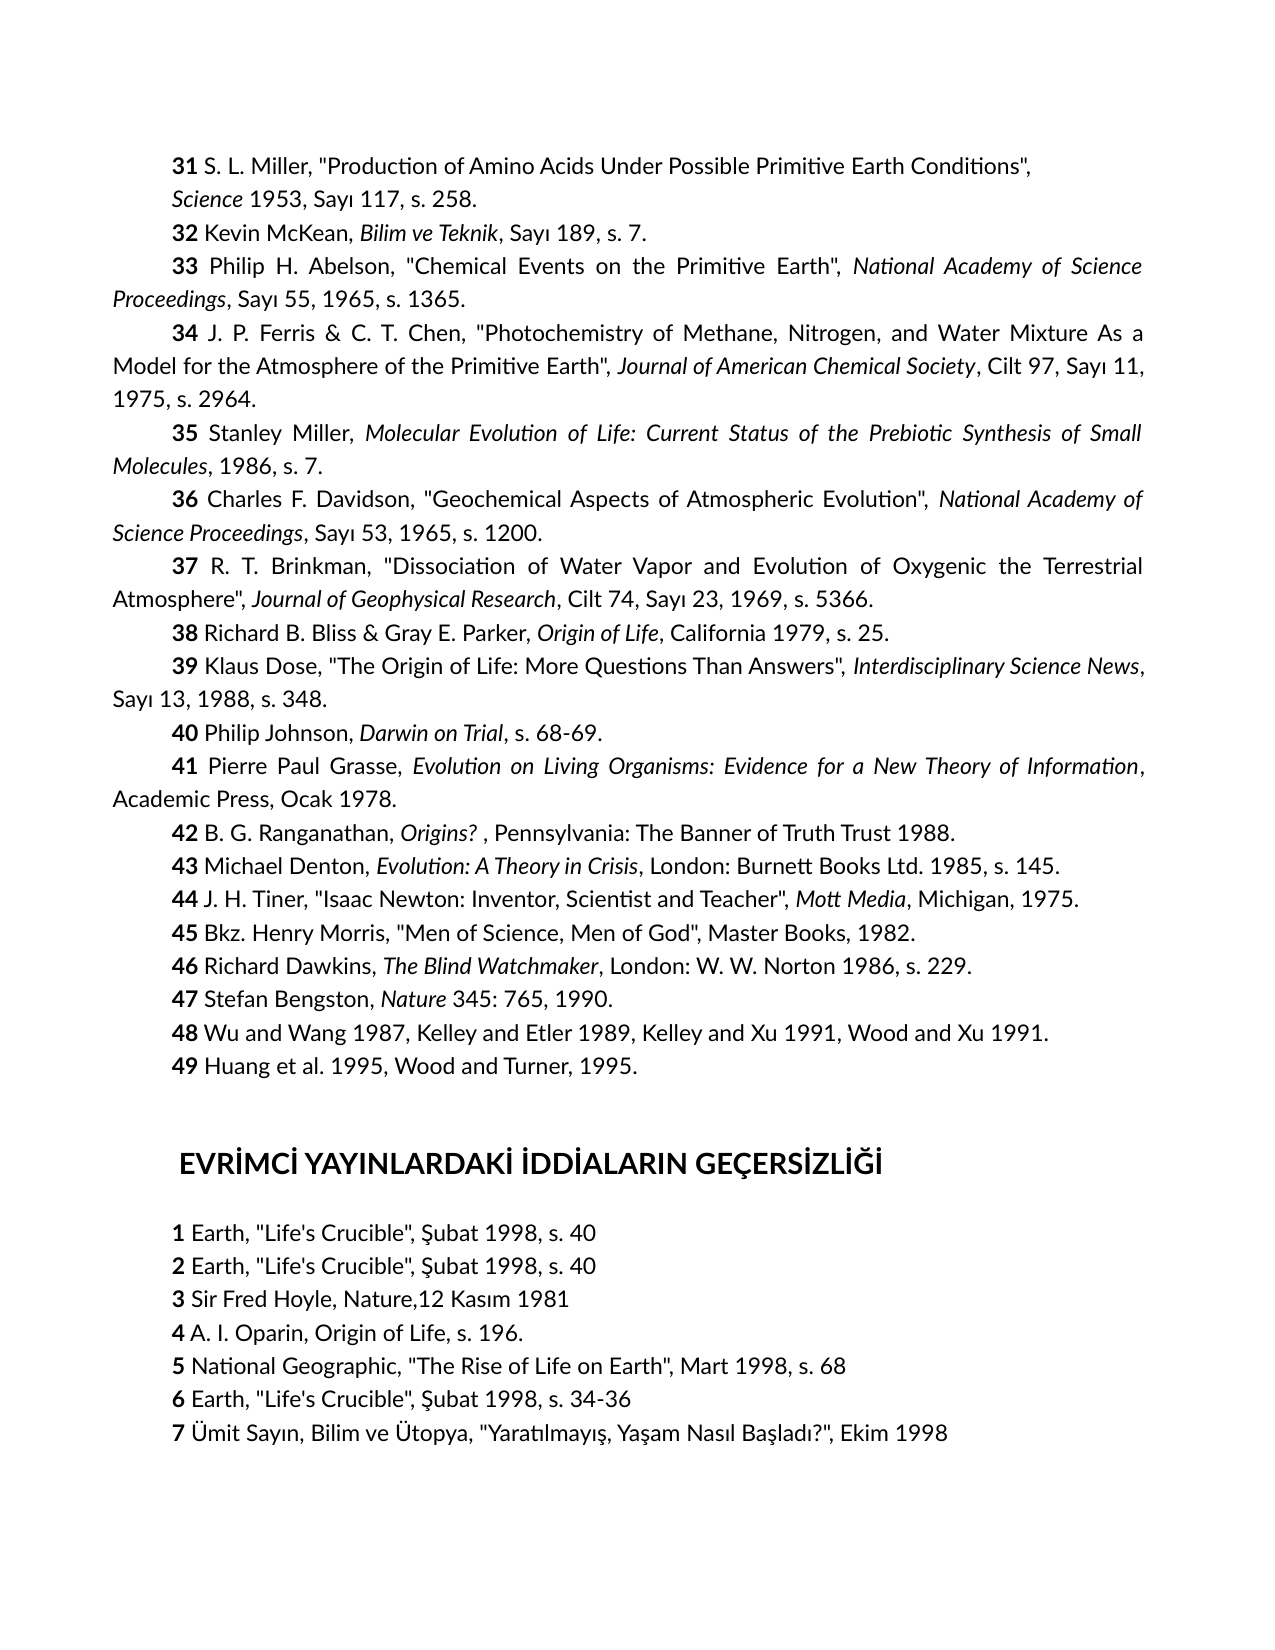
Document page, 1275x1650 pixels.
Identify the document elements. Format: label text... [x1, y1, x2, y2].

text 7 Ümit Sayın, Bilim ve Ütopya, "Yaratılmayış, Yaşam Nasıl Başladı?", Ekim 1998 [112, 1414, 1145, 1448]
text 33 Philip H. Abelson, "Chemical Events on the Primitive Earth", National Academy of Science Proceedings, Sayı 55, 1965, s. 1365. [112, 248, 1145, 314]
text 37 R. T. Brinkman, "Dissociation of Water Vapor and Evolution of Oxygenic the Terrestrial Atmosphere", Journal of Geophysical Research, Cilt 74, Sayı 23, 1969, s. 5366. [112, 548, 1145, 614]
text 6 Earth, "Life's Crucible", Şubat 1998, s. 34-36 [112, 1381, 1145, 1414]
text 41 Pierre Paul Grasse, Evolution on Living Organisms: Evidence for a New Theory of Information, Academic Press, Ocak 1978. [112, 748, 1145, 814]
text 44 J. H. Tiner, "Isaac Newton: Inventor, Scientist and Teacher", Mott Media, Michigan, 1975. [112, 881, 1145, 914]
text 42 B. G. Ranganathan, Origins? , Pennsylvania: The Banner of Truth Trust 1988. [112, 814, 1145, 848]
text 32 Kevin McKean, Bilim ve Teknik, Sayı 189, s. 7. [112, 214, 1145, 248]
text 35 Stanley Miller, Molecular Evolution of Life: Current Status of the Prebiotic Synthesis of Small Molecules, 1986, s. 7. [112, 414, 1145, 481]
text 45 Bkz. Henry Morris, "Men of Science, Men of God", Master Books, 1982. [112, 914, 1145, 948]
text 48 Wu and Wang 1987, Kelley and Etler 1989, Kelley and Xu 1991, Wood and Xu 1991. [112, 1014, 1145, 1048]
text 38 Richard B. Bliss & Gray E. Parker, Origin of Life, California 1979, s. 25. [112, 614, 1145, 648]
text EVRİMCİ YAYINLARDAKİ İDDİALARIN GEÇERSİZLİĞİ [112, 1148, 1145, 1181]
text 31 S. L. Miller, "Production of Amino Acids Under Possible Primitive Earth Conditions", [112, 148, 1145, 181]
text Science 1953, Sayı 117, s. 258. [112, 181, 1145, 214]
text 5 National Geographic, "The Rise of Life on Earth", Mart 1998, s. 68 [112, 1348, 1145, 1381]
text 1 Earth, "Life's Crucible", Şubat 1998, s. 40 [112, 1214, 1145, 1248]
text 43 Michael Denton, Evolution: A Theory in Crisis, London: Burnett Books Ltd. 1985, s. 145. [112, 848, 1145, 881]
text 36 Charles F. Davidson, "Geochemical Aspects of Atmospheric Evolution", National Academy of Science Proceedings, Sayı 53, 1965, s. 1200. [112, 481, 1145, 548]
text 34 J. P. Ferris & C. T. Chen, "Photochemistry of Methane, Nitrogen, and Water Mixture As a Model for the Atmosphere of the Primitive Earth", Journal of American Chemical Society, Cilt 97, Sayı 11, 1975, s. 2964. [112, 314, 1145, 414]
text 4 A. I. Oparin, Origin of Life, s. 196. [112, 1314, 1145, 1348]
text 39 Klaus Dose, "The Origin of Life: More Questions Than Answers", Interdisciplinary Science News, Sayı 13, 1988, s. 348. [112, 648, 1145, 714]
text 46 Richard Dawkins, The Blind Watchmaker, London: W. W. Norton 1986, s. 229. [112, 948, 1145, 981]
text 49 Huang et al. 1995, Wood and Turner, 1995. [112, 1048, 1145, 1081]
text 40 Philip Johnson, Darwin on Trial, s. 68-69. [112, 714, 1145, 748]
text 3 Sir Fred Hoyle, Nature,12 Kasım 1981 [112, 1281, 1145, 1314]
text 2 Earth, "Life's Crucible", Şubat 1998, s. 40 [112, 1248, 1145, 1281]
text 47 Stefan Bengston, Nature 345: 765, 1990. [112, 981, 1145, 1014]
